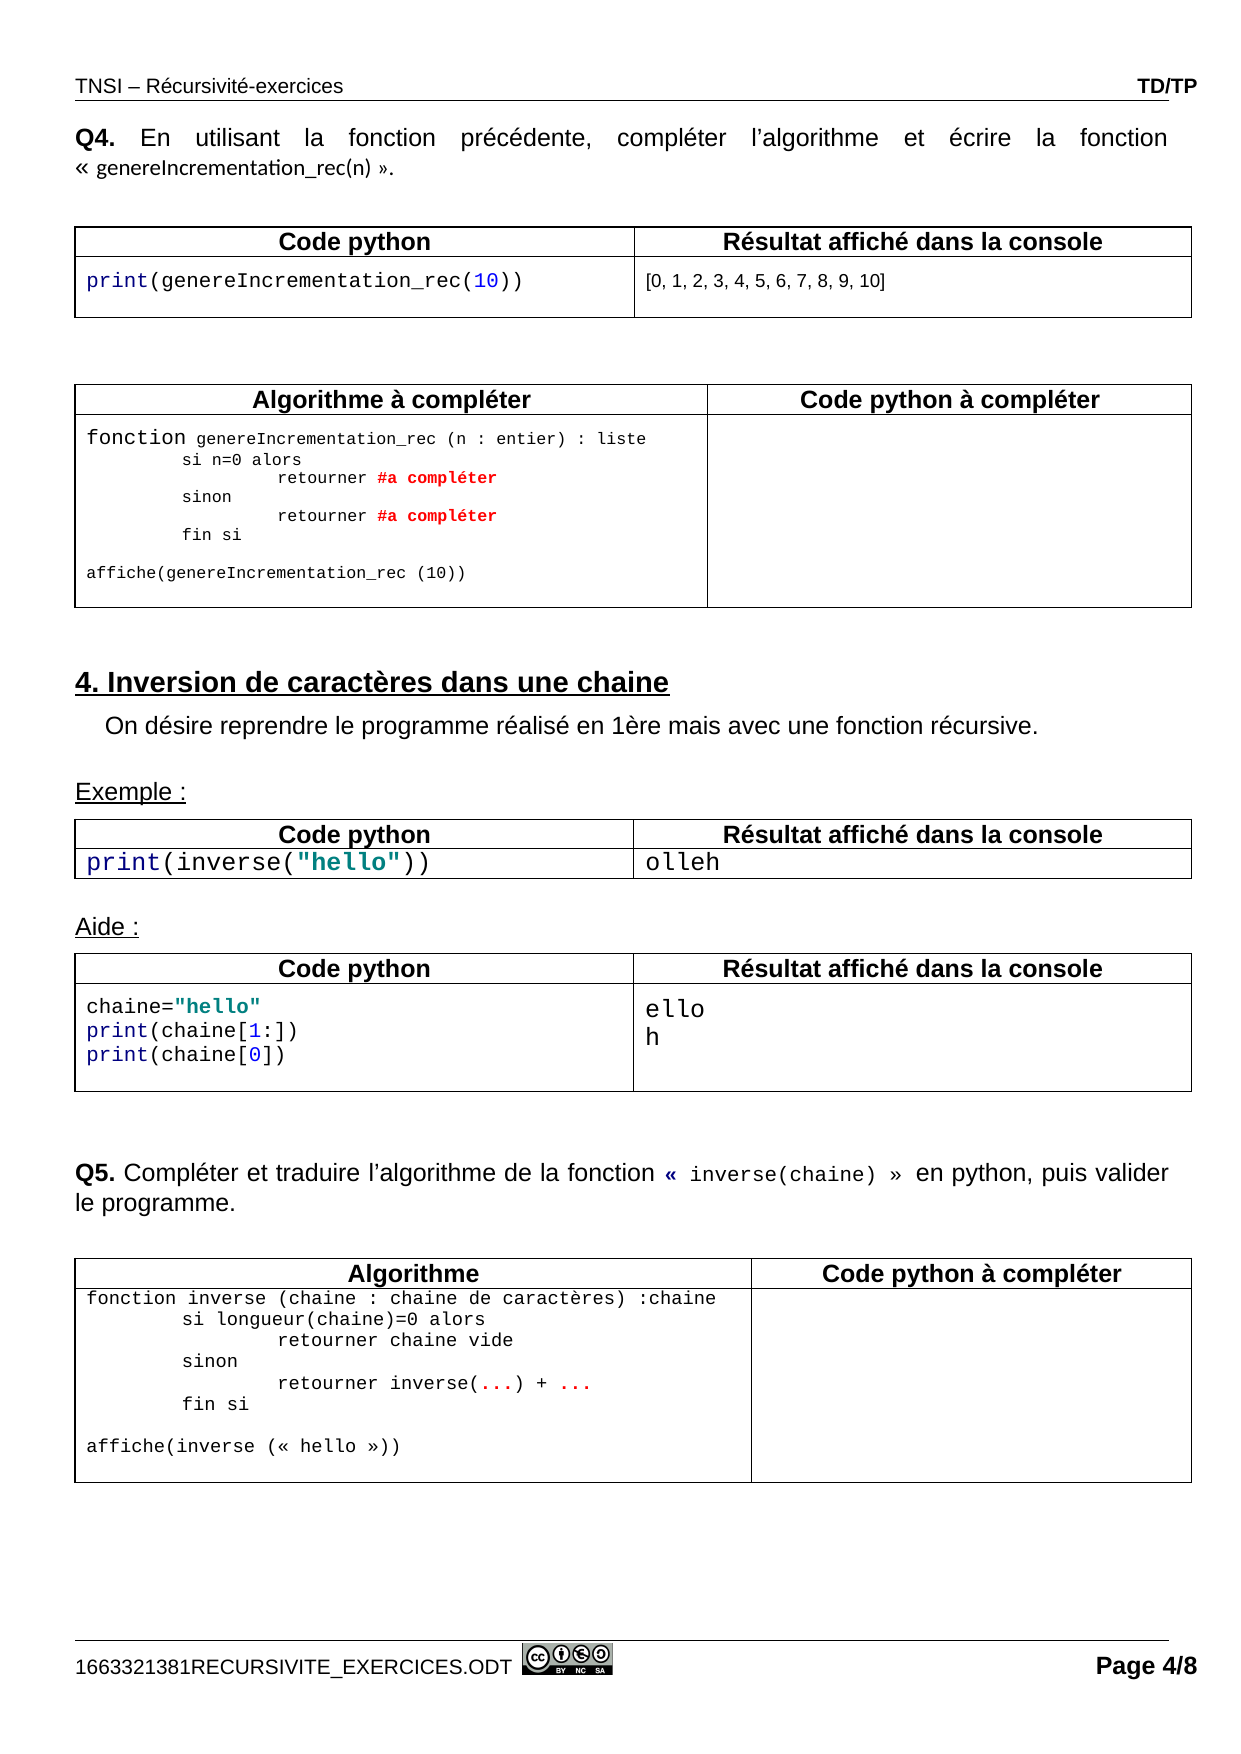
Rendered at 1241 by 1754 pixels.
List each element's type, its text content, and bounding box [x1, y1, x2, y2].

text Q4. En utilisant la fonction précédente, compléter l’algorithme et écrire la fonction « genereIncrementation_rec(n) ». [75, 123, 1169, 181]
table_header Code python [76, 820, 633, 848]
table_cell fonction genereIncrementation_rec (n : entier) : liste si n=0 alors retourner #a compléter sinon retourner #a compléter fin si affiche(genereIncrementation_rec (10)) [76, 415, 707, 607]
table_header Code python [76, 228, 634, 256]
table_header Algorithme à compléter [76, 385, 707, 414]
text Aide : [75, 912, 1169, 941]
table_header Code python à compléter [708, 385, 1191, 414]
table_cell ello h [634, 984, 1191, 1091]
picture [522, 1643, 613, 1675]
table_header Code python [76, 954, 633, 983]
table_cell print(genereIncrementation_rec(10)) [76, 257, 634, 317]
text 4. Inversion de caractères dans une chaine [75, 665, 1169, 699]
text Q5. Compléter et traduire l’algorithme de la fonction « inverse(chaine) » en python, puis valider le programme. [75, 1158, 1169, 1216]
table_cell olleh [634, 849, 1191, 878]
table_header Résultat affiché dans la console [634, 954, 1191, 983]
table_header Résultat affiché dans la console [635, 228, 1191, 256]
table_cell [752, 1289, 1191, 1482]
table_header Résultat affiché dans la console [634, 820, 1191, 848]
text Exemple : [75, 777, 1169, 806]
table_cell chaine="hello" print(chaine[1:]) print(chaine[0]) [76, 984, 633, 1091]
table_header Code python à compléter [752, 1259, 1191, 1287]
table_header Algorithme [76, 1259, 751, 1287]
table_cell [0, 1, 2, 3, 4, 5, 6, 7, 8, 9, 10] [635, 257, 1191, 317]
text On désire reprendre le programme réalisé en 1ère mais avec une fonction récursive. [75, 711, 1169, 740]
table_cell [708, 415, 1191, 607]
